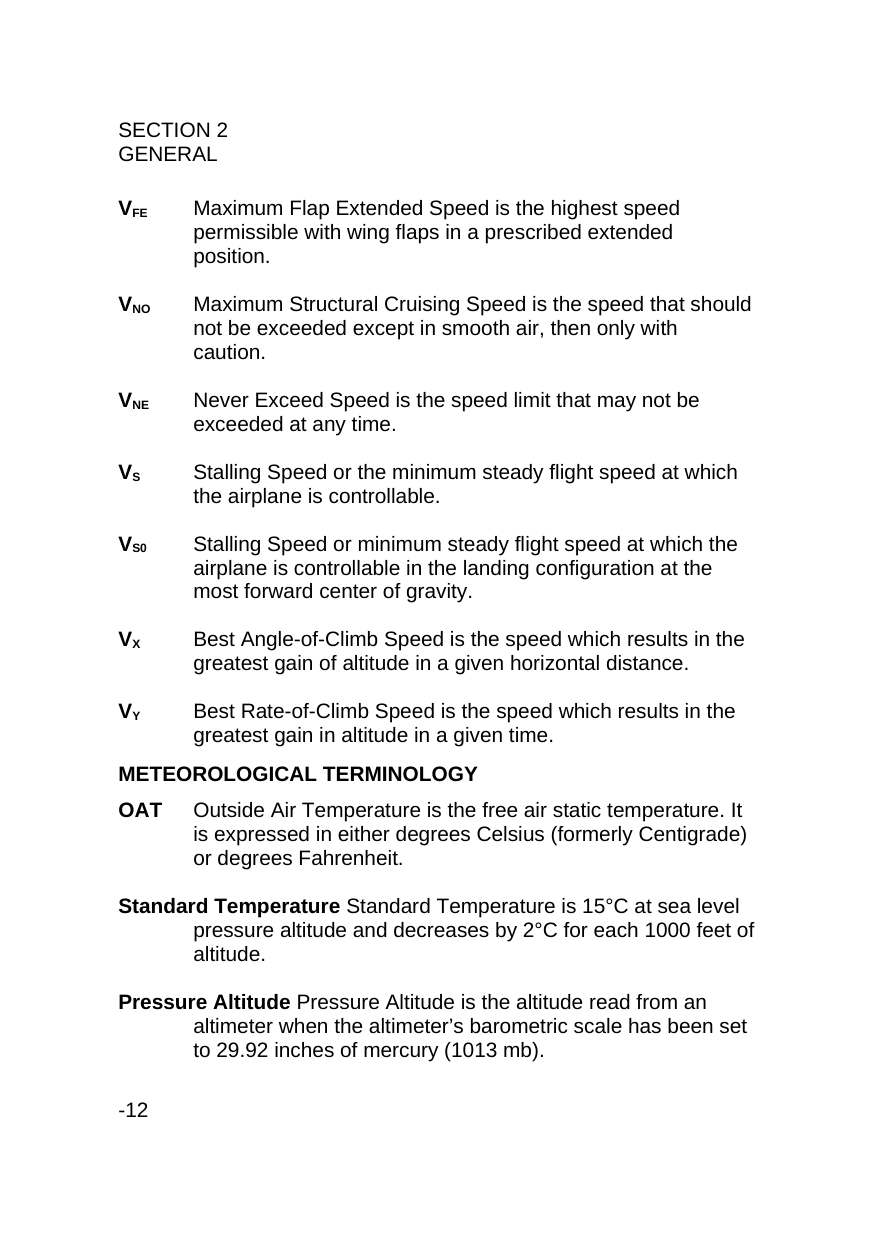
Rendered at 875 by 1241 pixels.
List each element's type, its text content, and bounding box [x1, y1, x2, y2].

text Pressure Altitude Pressure Altitude is the altitude read from an altimeter when the altimeter’s barometric scale has been set to 29.92 inches of mercury (1013 mb). [118, 990, 756, 1062]
text VX Best Angle-of-Climb Speed is the speed which results in the greatest gain of altitude in a given horizontal distance. [118, 627, 756, 675]
text Standard Temperature Standard Temperature is 15°C at sea level pressure altitude and decreases by 2°C for each 1000 feet of altitude. [118, 894, 756, 966]
text VY Best Rate-of-Climb Speed is the speed which results in the greatest gain in altitude in a given time. [118, 699, 756, 747]
text VNO Maximum Structural Cruising Speed is the speed that should not be exceeded except in smooth air, then only with caution. [118, 292, 756, 364]
text VNE Never Exceed Speed is the speed limit that may not be exceeded at any time. [118, 388, 756, 436]
subtitle METEOROLOGICAL TERMINOLOGY [118, 762, 756, 786]
text VS Stalling Speed or the minimum steady flight speed at which the airplane is controllable. [118, 459, 756, 507]
text VS0 Stalling Speed or minimum steady flight speed at which the airplane is controllable in the landing configuration at the most forward center of gravity. [118, 531, 756, 603]
text OAT Outside Air Temperature is the free air static temperature. It is expressed in either degrees Celsius (formerly Centigrade) or degrees Fahrenheit. [118, 798, 756, 870]
text VFE Maximum Flap Extended Speed is the highest speed permissible with wing flaps in a prescribed extended position. [118, 196, 756, 268]
